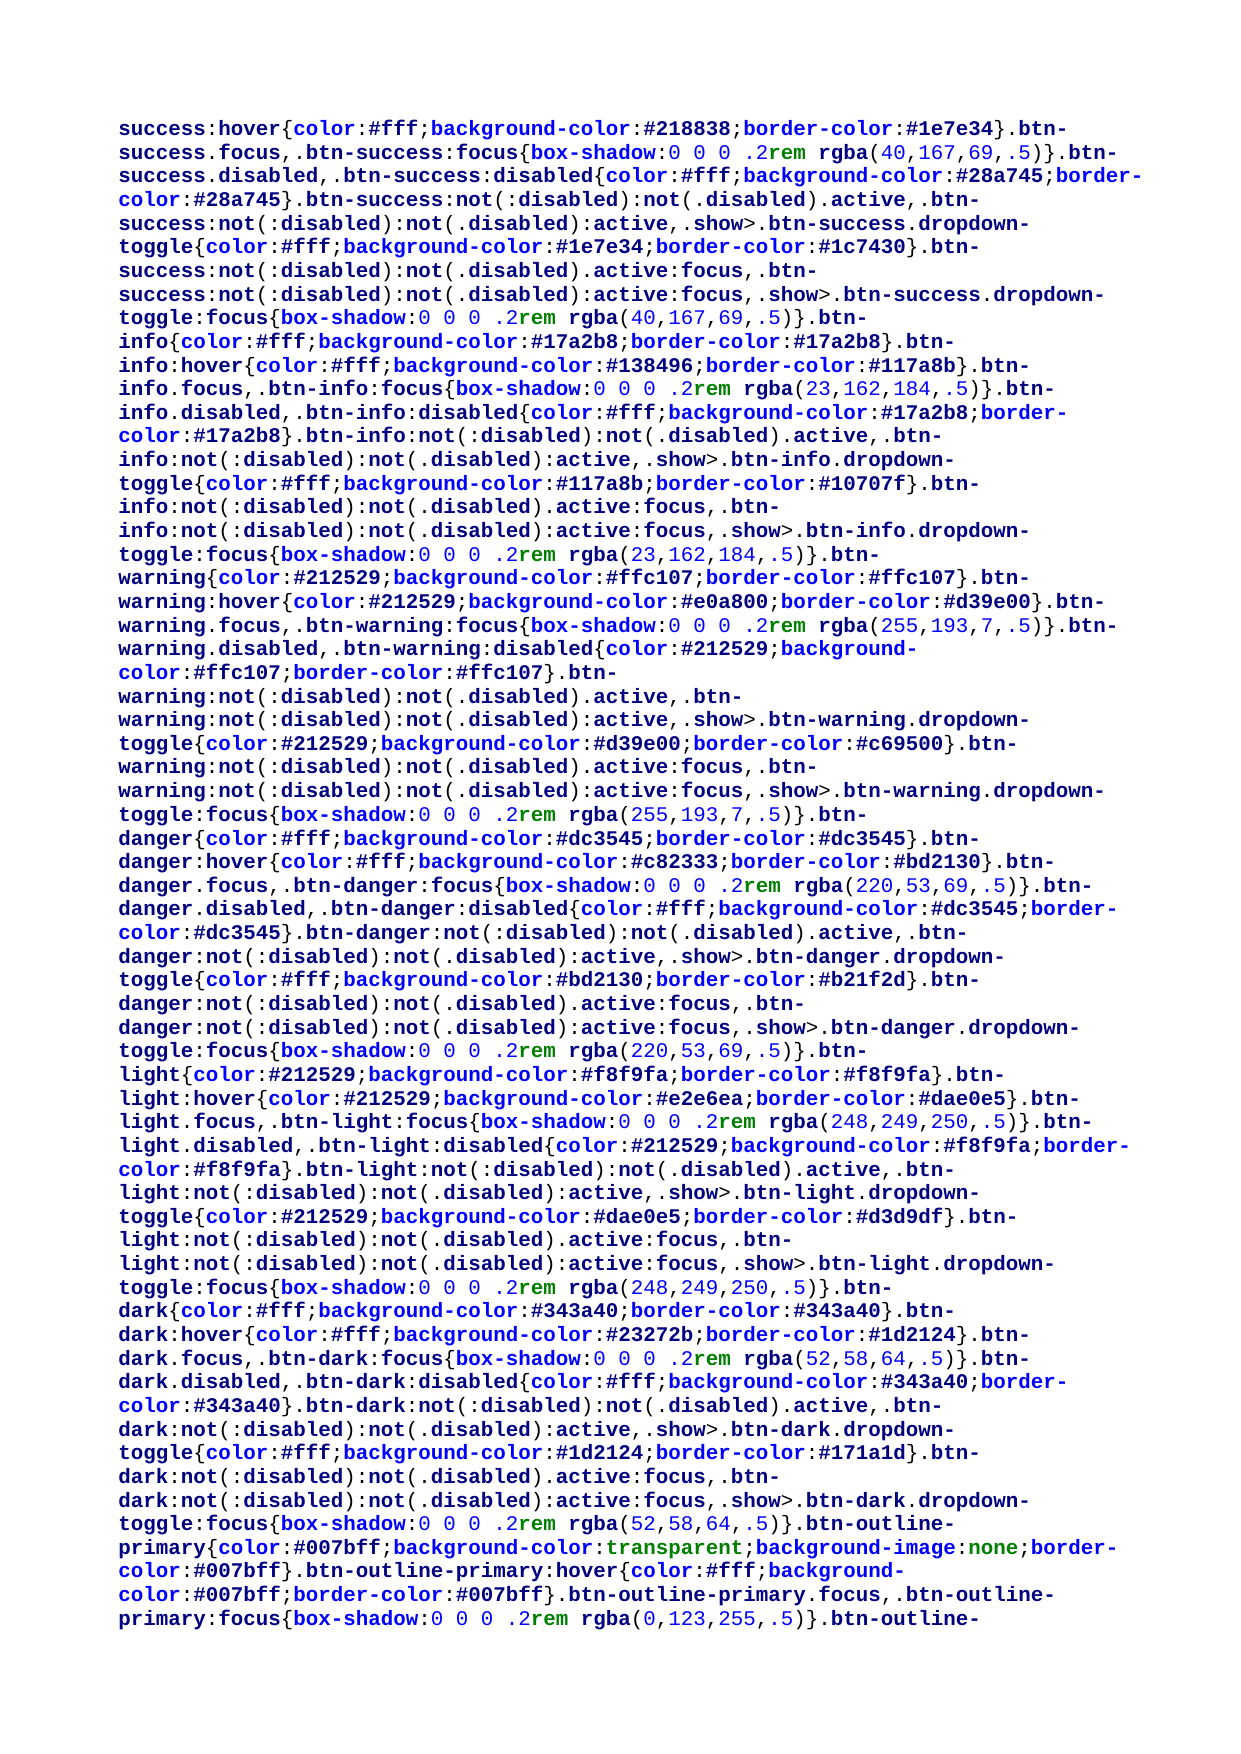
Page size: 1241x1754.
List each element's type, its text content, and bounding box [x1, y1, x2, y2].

text success:hover{color:#fff;background-color:#218838;border-color:#1e7e34}.btn-success.focus,.btn-success:focus{box-shadow:0 0 0 .2rem rgba(40,167,69,.5)}.btn-success.disabled,.btn-success:disabled{color:#fff;background-color:#28a745;border-color:#28a745}.btn-success:not(:disabled):not(.disabled).active,.btn-success:not(:disabled):not(.disabled):active,.show>.btn-success.dropdown-toggle{color:#fff;background-color:#1e7e34;border-color:#1c7430}.btn-success:not(:disabled):not(.disabled).active:focus,.btn-success:not(:disabled):not(.disabled):active:focus,.show>.btn-success.dropdown-toggle:focus{box-shadow:0 0 0 .2rem rgba(40,167,69,.5)}.btn-info{color:#fff;background-color:#17a2b8;border-color:#17a2b8}.btn-info:hover{color:#fff;background-color:#138496;border-color:#117a8b}.btn-info.focus,.btn-info:focus{box-shadow:0 0 0 .2rem rgba(23,162,184,.5)}.btn-info.disabled,.btn-info:disabled{color:#fff;background-color:#17a2b8;border-color:#17a2b8}.btn-info:not(:disabled):not(.disabled).active,.btn-info:not(:disabled):not(.disabled):active,.show>.btn-info.dropdown-toggle{color:#fff;background-color:#117a8b;border-color:#10707f}.btn-info:not(:disabled):not(.disabled).active:focus,.btn-info:not(:disabled):not(.disabled):active:focus,.show>.btn-info.dropdown-toggle:focus{box-shadow:0 0 0 .2rem rgba(23,162,184,.5)}.btn-warning{color:#212529;background-color:#ffc107;border-color:#ffc107}.btn-warning:hover{color:#212529;background-color:#e0a800;border-color:#d39e00}.btn-warning.focus,.btn-warning:focus{box-shadow:0 0 0 .2rem rgba(255,193,7,.5)}.btn-warning.disabled,.btn-warning:disabled{color:#212529;background-color:#ffc107;border-color:#ffc107}.btn-warning:not(:disabled):not(.disabled).active,.btn-warning:not(:disabled):not(.disabled):active,.show>.btn-warning.dropdown-toggle{color:#212529;background-color:#d39e00;border-color:#c69500}.btn-warning:not(:disabled):not(.disabled).active:focus,.btn-warning:not(:disabled):not(.disabled):active:focus,.show>.btn-warning.dropdown-toggle:focus{box-shadow:0 0 0 .2rem rgba(255,193,7,.5)}.btn-danger{color:#fff;background-color:#dc3545;border-color:#dc3545}.btn-danger:hover{color:#fff;background-color:#c82333;border-color:#bd2130}.btn-danger.focus,.btn-danger:focus{box-shadow:0 0 0 .2rem rgba(220,53,69,.5)}.btn-danger.disabled,.btn-danger:disabled{color:#fff;background-color:#dc3545;border-color:#dc3545}.btn-danger:not(:disabled):not(.disabled).active,.btn-danger:not(:disabled):not(.disabled):active,.show>.btn-danger.dropdown-toggle{color:#fff;background-color:#bd2130;border-color:#b21f2d}.btn-danger:not(:disabled):not(.disabled).active:focus,.btn-danger:not(:disabled):not(.disabled):active:focus,.show>.btn-danger.dropdown-toggle:focus{box-shadow:0 0 0 .2rem rgba(220,53,69,.5)}.btn-light{color:#212529;background-color:#f8f9fa;border-color:#f8f9fa}.btn-light:hover{color:#212529;background-color:#e2e6ea;border-color:#dae0e5}.btn-light.focus,.btn-light:focus{box-shadow:0 0 0 .2rem rgba(248,249,250,.5)}.btn-light.disabled,.btn-light:disabled{color:#212529;background-color:#f8f9fa;border-color:#f8f9fa}.btn-light:not(:disabled):not(.disabled).active,.btn-light:not(:disabled):not(.disabled):active,.show>.btn-light.dropdown-toggle{color:#212529;background-color:#dae0e5;border-color:#d3d9df}.btn-light:not(:disabled):not(.disabled).active:focus,.btn-light:not(:disabled):not(.disabled):active:focus,.show>.btn-light.dropdown-toggle:focus{box-shadow:0 0 0 .2rem rgba(248,249,250,.5)}.btn-dark{color:#fff;background-color:#343a40;border-color:#343a40}.btn-dark:hover{color:#fff;background-color:#23272b;border-color:#1d2124}.btn-dark.focus,.btn-dark:focus{box-shadow:0 0 0 .2rem rgba(52,58,64,.5)}.btn-dark.disabled,.btn-dark:disabled{color:#fff;background-color:#343a40;border-color:#343a40}.btn-dark:not(:disabled):not(.disabled).active,.btn-dark:not(:disabled):not(.disabled):active,.show>.btn-dark.dropdown-toggle{color:#fff;background-color:#1d2124;border-color:#171a1d}.btn-dark:not(:disabled):not(.disabled).active:focus,.btn-dark:not(:disabled):not(.disabled):active:focus,.show>.btn-dark.dropdown-toggle:focus{box-shadow:0 0 0 .2rem rgba(52,58,64,.5)}.btn-outline-primary{color:#007bff;background-color:transparent;background-image:none;border-color:#007bff}.btn-outline-primary:hover{color:#fff;background-color:#007bff;border-color:#007bff}.btn-outline-primary.focus,.btn-outline-primary:focus{box-shadow:0 0 0 .2rem rgba(0,123,255,.5)}.btn-outline- [118, 118, 1145, 1631]
